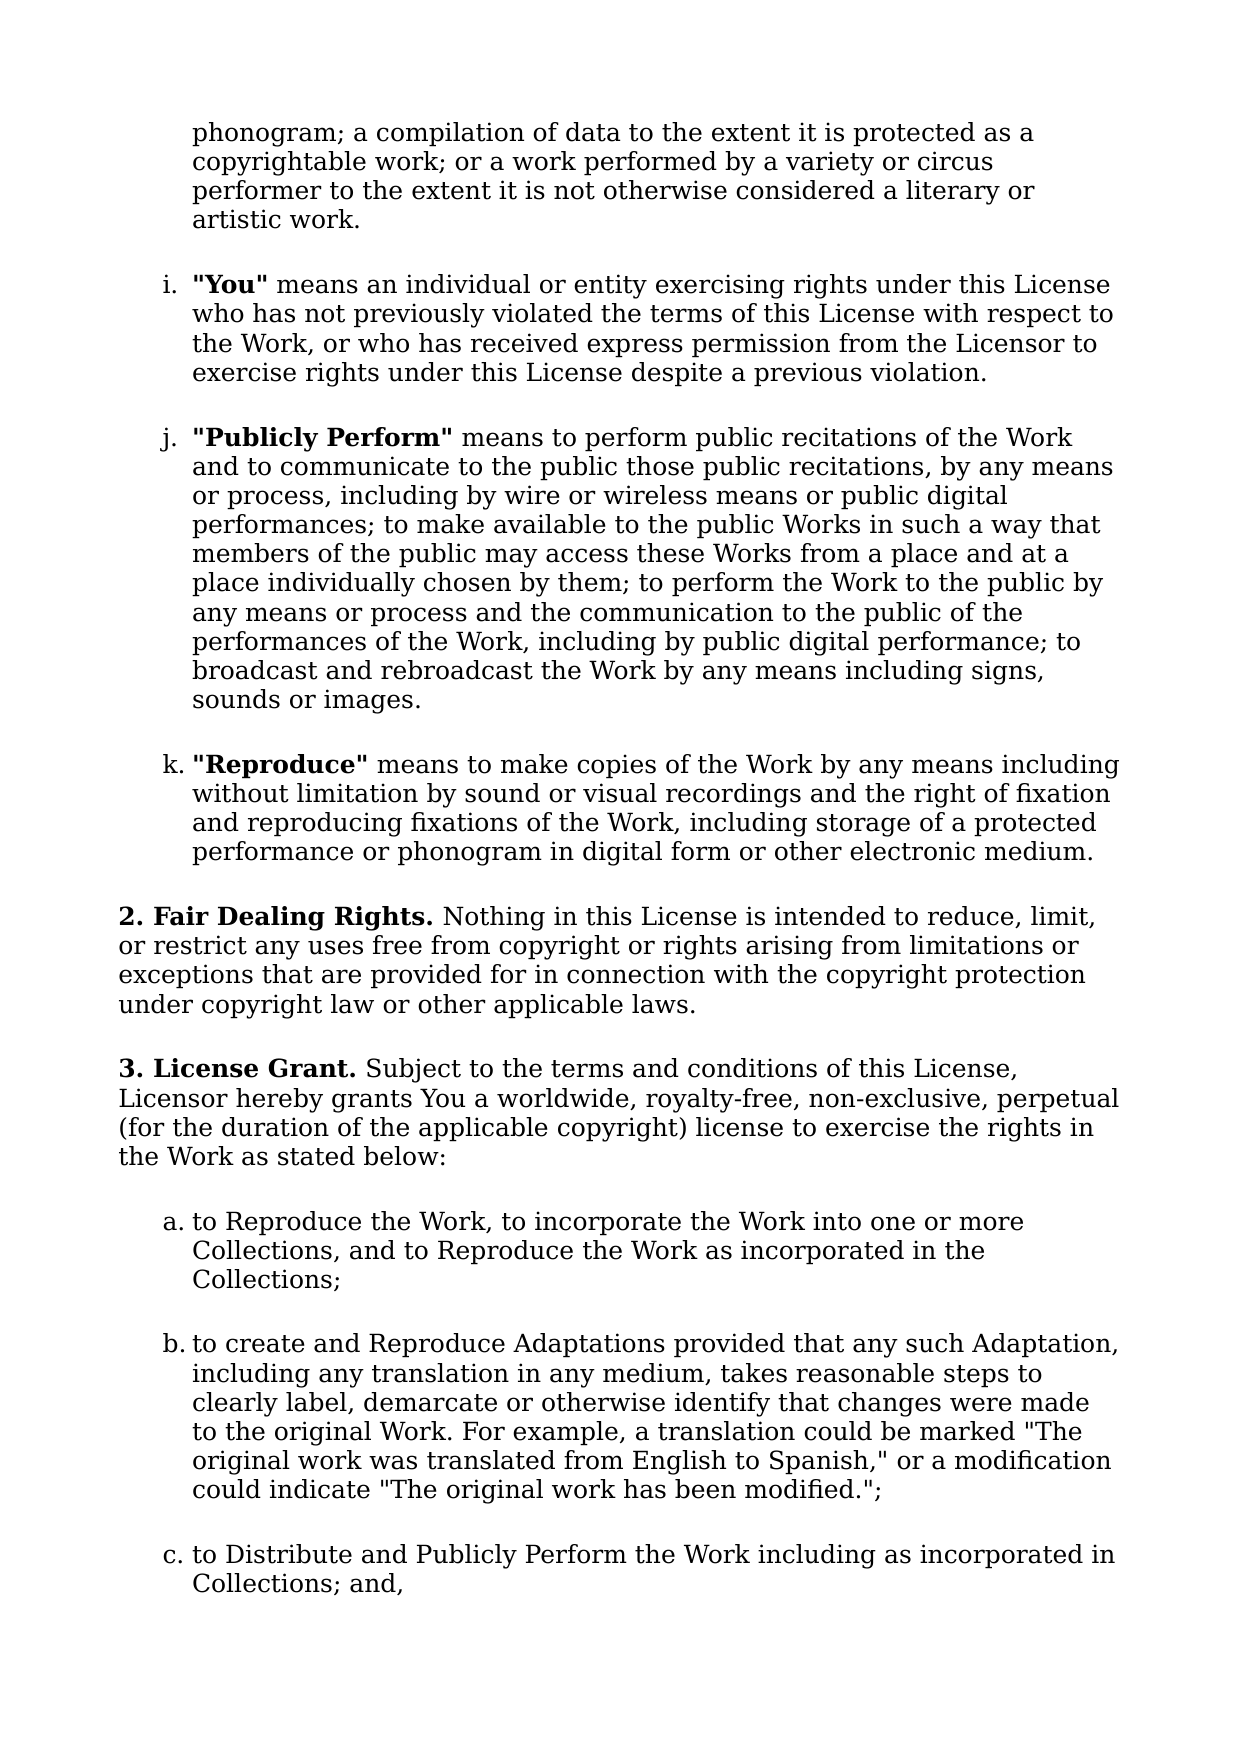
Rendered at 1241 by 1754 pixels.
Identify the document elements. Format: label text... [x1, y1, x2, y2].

list to Reproduce the Work, to incorporate the Work into one or more Collections, and to Reproduce the Work as incorporated in the Collections; [162, 1207, 1122, 1294]
text 3. License Grant. Subject to the terms and conditions of this License, Licensor hereby grants You a worldwide, royalty-free, non-exclusive, perpetual (for the duration of the applicable copyright) license to exercise the rights in the Work as stated below: [118, 1054, 1122, 1171]
list phonogram; a compilation of data to the extent it is protected as a copyrightable work; or a work performed by a variety or circus performer to the extent it is not otherwise considered a literary or artistic work. [162, 118, 1122, 235]
list "Reproduce" means to make copies of the Work by any means including without limitation by sound or visual recordings and the right of fixation and reproducing fixations of the Work, including storage of a protected performance or phonogram in digital form or other electronic medium. [162, 750, 1122, 867]
list "You" means an individual or entity exercising rights under this License who has not previously violated the terms of this License with respect to the Work, or who has received express permission from the Licensor to exercise rights under this License despite a previous violation. [162, 270, 1122, 387]
text 2. Fair Dealing Rights. Nothing in this License is intended to reduce, limit, or restrict any uses free from copyright or rights arising from limitations or exceptions that are provided for in connection with the copyright protection under copyright law or other applicable laws. [118, 902, 1122, 1019]
list "Publicly Perform" means to perform public recitations of the Work and to communicate to the public those public recitations, by any means or process, including by wire or wireless means or public digital performances; to make available to the public Works in such a way that members of the public may access these Works from a place and at a place individually chosen by them; to perform the Work to the public by any means or process and the communication to the public of the performances of the Work, including by public digital performance; to broadcast and rebroadcast the Work by any means including signs, sounds or images. [162, 422, 1122, 714]
list to Distribute and Publicly Perform the Work including as incorporated in Collections; and, [162, 1540, 1122, 1598]
list to create and Reproduce Adaptations provided that any such Adaptation, including any translation in any medium, takes reasonable steps to clearly label, demarcate or otherwise identify that changes were made to the original Work. For example, a translation could be marked "The original work was translated from English to Spanish," or a modification could indicate "The original work has been modified."; [162, 1329, 1122, 1504]
